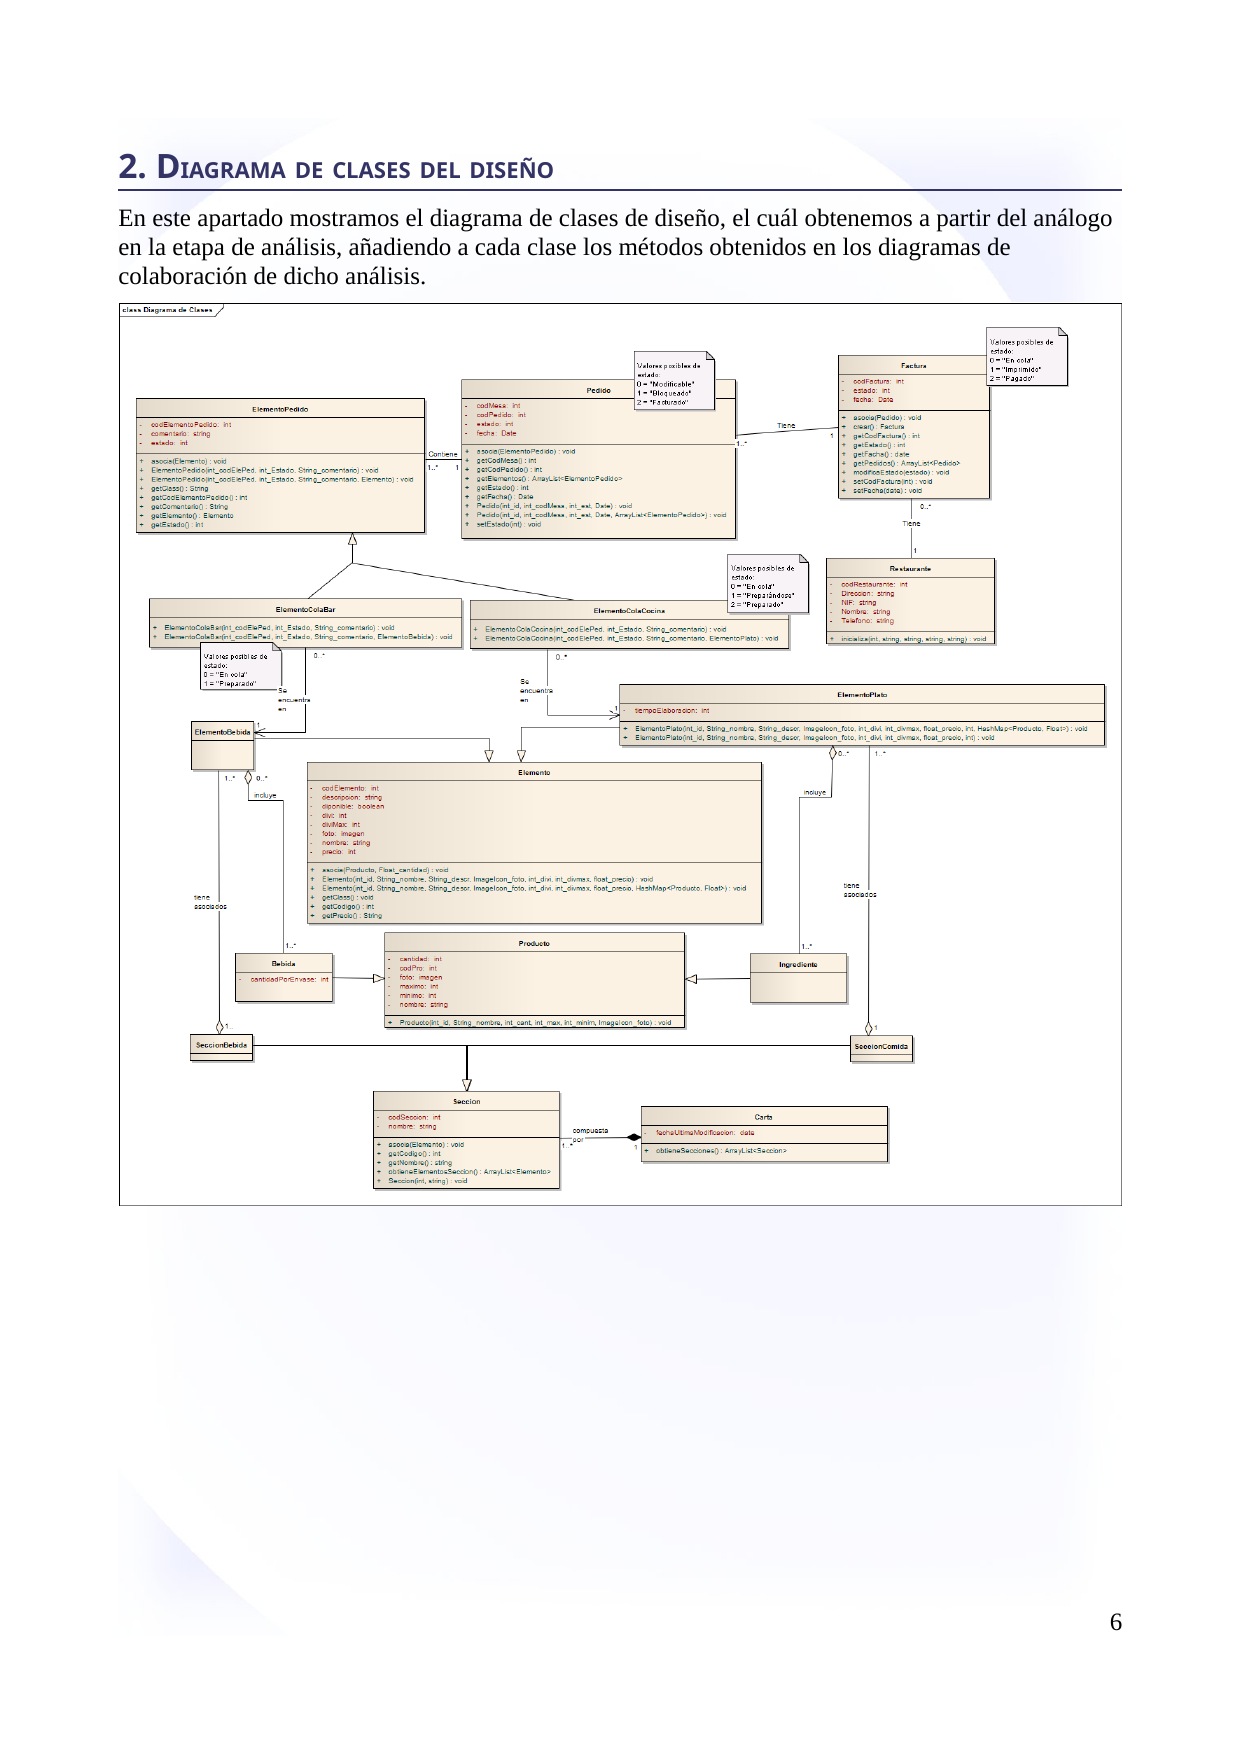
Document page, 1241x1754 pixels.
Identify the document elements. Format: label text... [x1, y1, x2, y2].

picture [118, 191, 1122, 203]
picture [118, 118, 1122, 143]
text En este apartado mostramos el diagrama de clases de diseño, el cuál obtenemos a partir del análogo en la etapa de análisis, añadiendo a cada clase los métodos obtenidos en los diagramas de colaboración de dicho análisis. [118, 203, 1122, 290]
subtitle 2. Diagrama de clases del diseño [118, 143, 1122, 189]
picture [118, 290, 1122, 1636]
